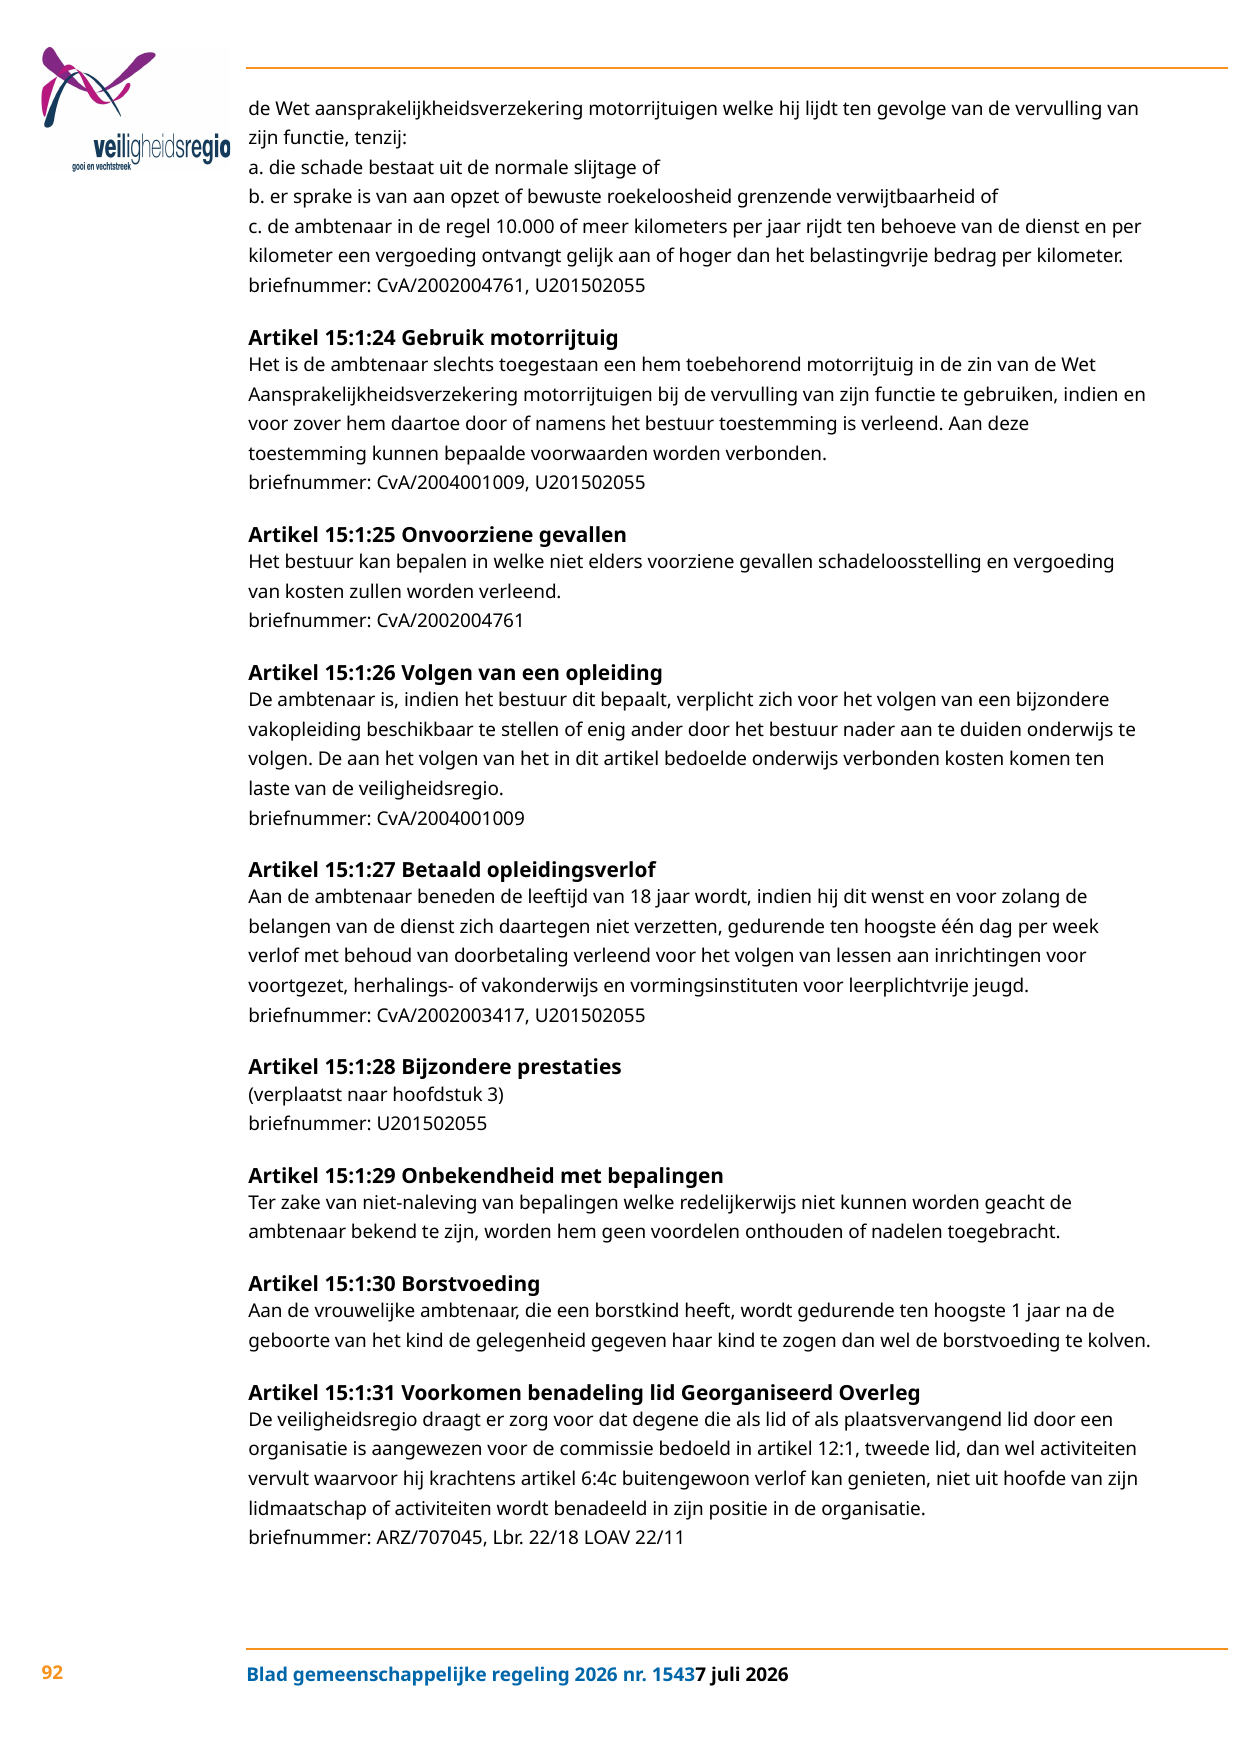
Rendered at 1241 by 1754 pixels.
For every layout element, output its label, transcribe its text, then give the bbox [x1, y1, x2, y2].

text briefnummer: U201502055 [248, 1110, 1152, 1136]
text De veiligheidsregio draagt er zorg voor dat degene die als lid of als plaatsvervangend lid door een organisatie is aangewezen voor de commissie bedoeld in artikel 12:1, tweede lid, dan wel activiteiten vervult waarvoor hij krachtens artikel 6:4c buitengewoon verlof kan genieten, niet uit hoofde van zijn lidmaatschap of activiteiten wordt benadeeld in zijn positie in de organisatie. [248, 1406, 1152, 1521]
text briefnummer: CvA/2002003417, U201502055 [248, 1002, 1152, 1028]
text Artikel 15:1:31 Voorkomen benadeling lid Georganiseerd Overleg [248, 1378, 1152, 1406]
text briefnummer: CvA/2002004761, U201502055 [248, 272, 1152, 298]
text briefnummer: CvA/2004001009, U201502055 [248, 469, 1152, 495]
text briefnummer: CvA/2002004761 [248, 607, 1152, 633]
text Aan de vrouwelijke ambtenaar, die een borstkind heeft, wordt gedurende ten hoogste 1 jaar na de geboorte van het kind de gelegenheid gegeven haar kind te zogen dan wel de borstvoeding te kolven. [248, 1298, 1152, 1353]
text b. er sprake is van aan opzet of bewuste roekeloosheid grenzende verwijtbaarheid of [248, 183, 1152, 209]
text Het is de ambtenaar slechts toegestaan een hem toebehorend motorrijtuig in de zin van de Wet Aansprakelijkheidsverzekering motorrijtuigen bij de vervulling van zijn functie te gebruiken, indien en voor zover hem daartoe door of namens het bestuur toestemming is verleend. Aan deze toestemming kunnen bepaalde voorwaarden worden verbonden. [248, 351, 1152, 466]
text Het bestuur kan bepalen in welke niet elders voorziene gevallen schadeloosstelling en vergoeding van kosten zullen worden verleend. [248, 548, 1152, 604]
text Aan de ambtenaar beneden de leeftijd van 18 jaar wordt, indien hij dit wenst en voor zolang de belangen van de dienst zich daartegen niet verzetten, gedurende ten hoogste één dag per week verlof met behoud van doorbetaling verleend voor het volgen van lessen aan inrichtingen voor voortgezet, herhalings- of vakonderwijs en vormingsinstituten voor leerplichtvrije jeugd. [248, 883, 1152, 998]
text briefnummer: ARZ/707045, Lbr. 22/18 LOAV 22/11 [248, 1524, 1152, 1550]
text De ambtenaar is, indien het bestuur dit bepaalt, verplicht zich voor het volgen van een bijzondere vakopleiding beschikbaar te stellen of enig ander door het bestuur nader aan te duiden onderwijs te volgen. De aan het volgen van het in dit artikel bedoelde onderwijs verbonden kosten komen ten laste van de veiligheidsregio. [248, 686, 1152, 801]
text Artikel 15:1:24 Gebruik motorrijtuig [248, 323, 1152, 351]
text Artikel 15:1:30 Borstvoeding [248, 1269, 1152, 1298]
text briefnummer: CvA/2004001009 [248, 805, 1152, 830]
text a. die schade bestaat uit de normale slijtage of [248, 154, 1152, 180]
picture [41, 47, 231, 172]
text Artikel 15:1:29 Onbekendheid met bepalingen [248, 1161, 1152, 1189]
text (verplaatst naar hoofdstuk 3) [248, 1081, 1152, 1106]
text Ter zake van niet-naleving van bepalingen welke redelijkerwijs niet kunnen worden geacht de ambtenaar bekend te zijn, worden hem geen voordelen onthouden of nadelen toegebracht. [248, 1189, 1152, 1244]
text c. de ambtenaar in de regel 10.000 of meer kilometers per jaar rijdt ten behoeve van de dienst en per kilometer een vergoeding ontvangt gelijk aan of hoger dan het belastingvrije bedrag per kilometer. [248, 213, 1152, 268]
text Artikel 15:1:27 Betaald opleidingsverlof [248, 855, 1152, 883]
text de Wet aansprakelijkheidsverzekering motorrijtuigen welke hij lijdt ten gevolge van de vervulling van zijn functie, tenzij: [248, 95, 1152, 150]
text Artikel 15:1:26 Volgen van een opleiding [248, 658, 1152, 686]
text Artikel 15:1:28 Bijzondere prestaties [248, 1052, 1152, 1081]
text Artikel 15:1:25 Onvoorziene gevallen [248, 520, 1152, 548]
